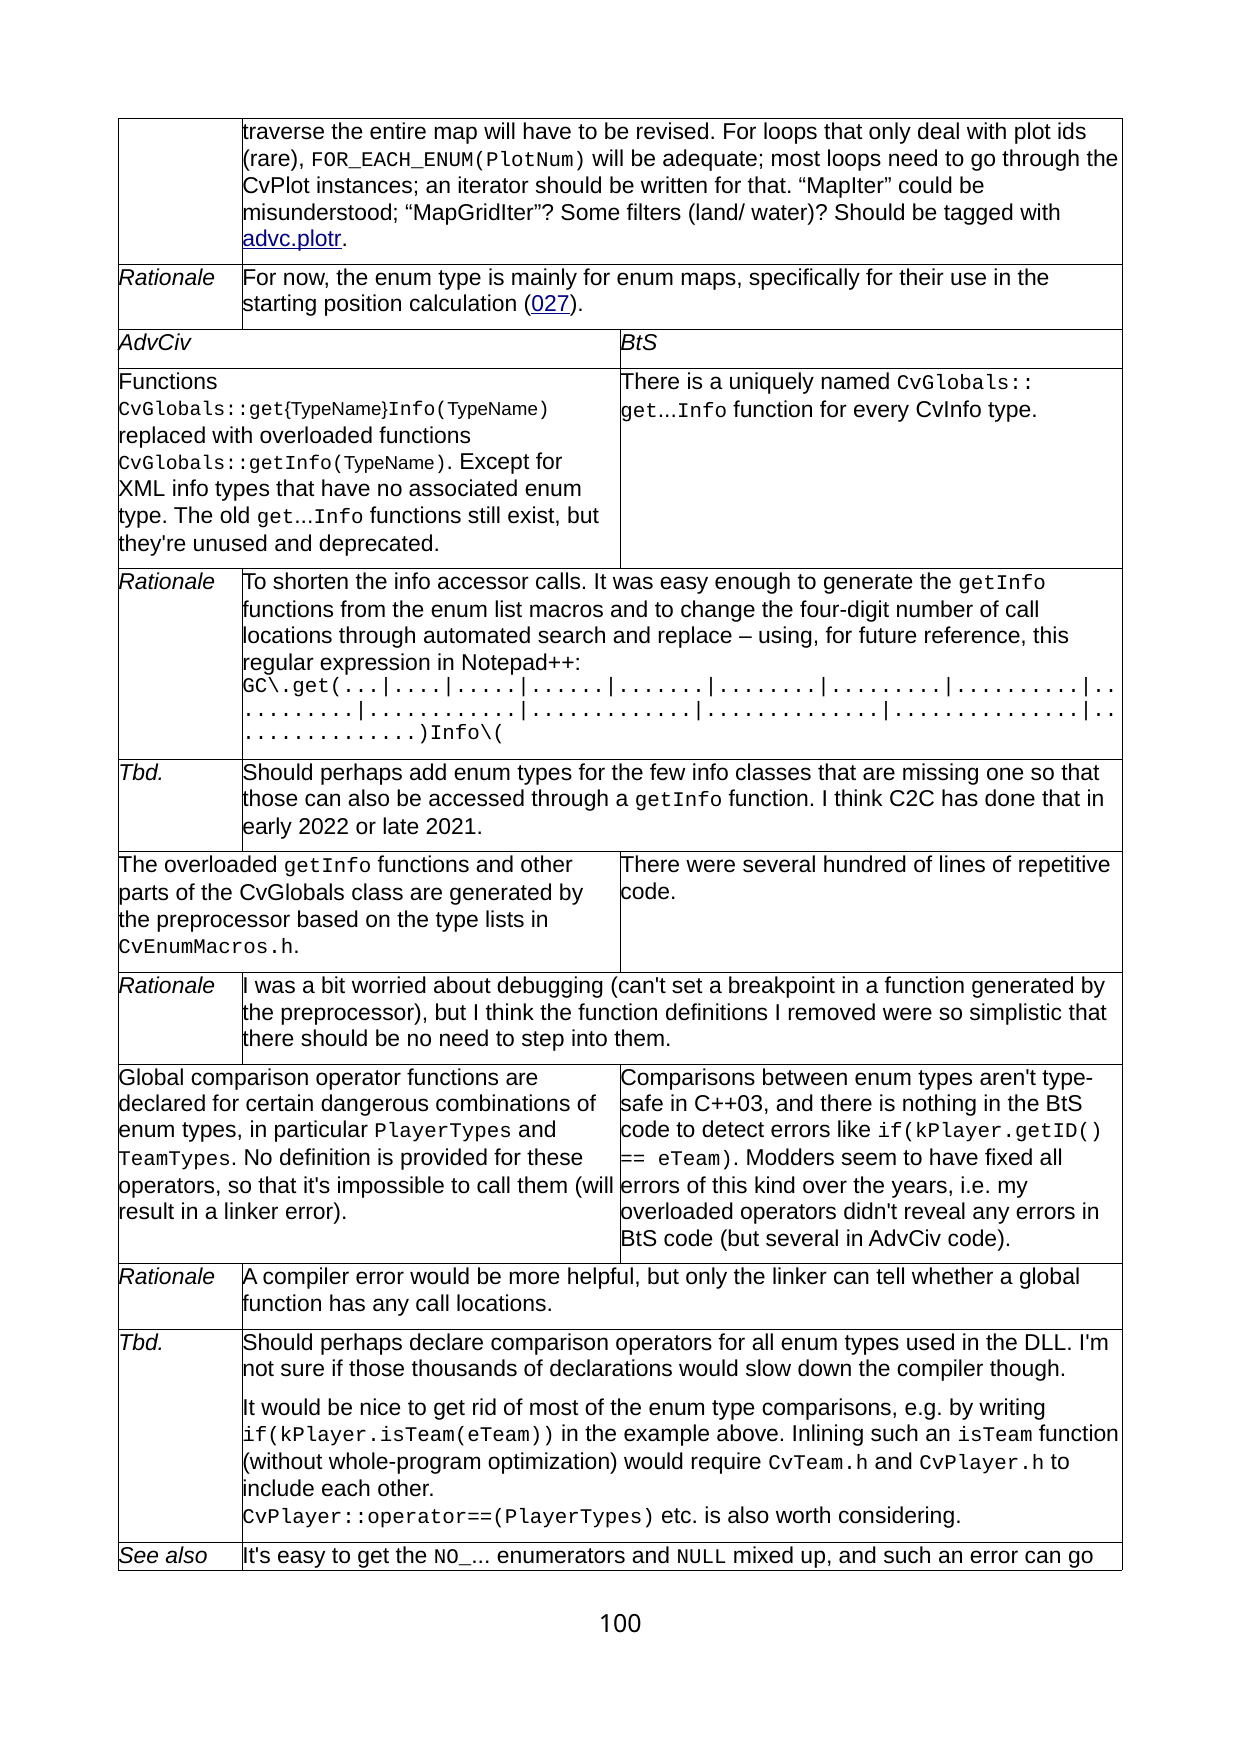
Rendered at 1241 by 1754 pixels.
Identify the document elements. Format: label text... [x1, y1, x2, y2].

table_cell Rationale [119, 1264, 242, 1328]
table_cell There were several hundred of lines of repetitive code. [621, 852, 1122, 972]
table_cell For now, the enum type is mainly for enum maps, specifically for their use in the starting position calculation (027). [243, 265, 1122, 329]
table_cell Global comparison operator functions are declared for certain dangerous combinations of enum types, in particular PlayerTypes and TeamTypes. No definition is provided for these operators, so that it's impossible to call them (will result in a linker error). [119, 1065, 620, 1263]
table_cell Rationale [119, 569, 242, 758]
table_cell To shorten the info accessor calls. It was easy enough to generate the getInfo functions from the enum list macros and to change the four-digit number of call locations through automated search and replace – using, for future reference, this regular expression in Notepad++: GC\.get(...|....|.....|......|.......|........|.........|..........|...........|............|.............|..............|...............|................)Info\( [243, 569, 1122, 758]
table_cell BtS [621, 330, 1122, 368]
table_cell There is a uniquely named CvGlobals:: get...Info function for every CvInfo type. [621, 369, 1122, 568]
table_cell A compiler error would be more helpful, but only the linker can tell whether a global function has any call locations. [243, 1264, 1122, 1328]
table_cell [119, 119, 242, 264]
table_cell Comparisons between enum types aren't type-safe in C++03, and there is nothing in the BtS code to detect errors like if(kPlayer.getID() == eTeam). Modders seem to have fixed all errors of this kind over the years, i.e. my overloaded operators didn't reveal any errors in BtS code (but several in AdvCiv code). [621, 1065, 1122, 1263]
table_cell See also [119, 1543, 242, 1570]
table_cell Rationale [119, 265, 242, 329]
table_cell traverse the entire map will have to be revised. For loops that only deal with plot ids (rare), FOR_EACH_ENUM(PlotNum) will be adequate; most loops need to go through the CvPlot instances; an iterator should be written for that. “MapIter” could be misunderstood; “MapGridIter”? Some filters (land/ water)? Should be tagged with advc.plotr. [243, 119, 1122, 264]
table_cell The overloaded getInfo functions and other parts of the CvGlobals class are generated by the preprocessor based on the type lists in CvEnumMacros.h. [119, 852, 620, 972]
table_cell Should perhaps add enum types for the few info classes that are missing one so that those can also be accessed through a getInfo function. I think C2C has done that in early 2022 or late 2021. [243, 760, 1122, 851]
table_cell I was a bit worried about debugging (can't set a breakpoint in a function generated by the preprocessor), but I think the function definitions I removed were so simplistic that there should be no need to step into them. [243, 973, 1122, 1063]
table_cell Functions CvGlobals::get{TypeName}Info(TypeName) replaced with overloaded functions CvGlobals::getInfo(TypeName). Except for XML info types that have no associated enum type. The old get...Info functions still exist, but they're unused and deprecated. [119, 369, 620, 568]
table_cell AdvCiv [119, 330, 620, 368]
table_cell Rationale [119, 973, 242, 1063]
table_cell It's easy to get the NO_... enumerators and NULL mixed up, and such an error can go [243, 1543, 1122, 1570]
table_cell Tbd. [119, 1330, 242, 1542]
table_cell Should perhaps declare comparison operators for all enum types used in the DLL. I'm not sure if those thousands of declarations would slow down the compiler though. It would be nice to get rid of most of the enum type comparisons, e.g. by writing if(kPlayer.isTeam(eTeam)) in the example above. Inlining such an isTeam function (without whole-program optimization) would require CvTeam.h and CvPlayer.h to include each other. CvPlayer::operator==(PlayerTypes) etc. is also worth considering. [243, 1330, 1122, 1542]
table_cell Tbd. [119, 760, 242, 851]
